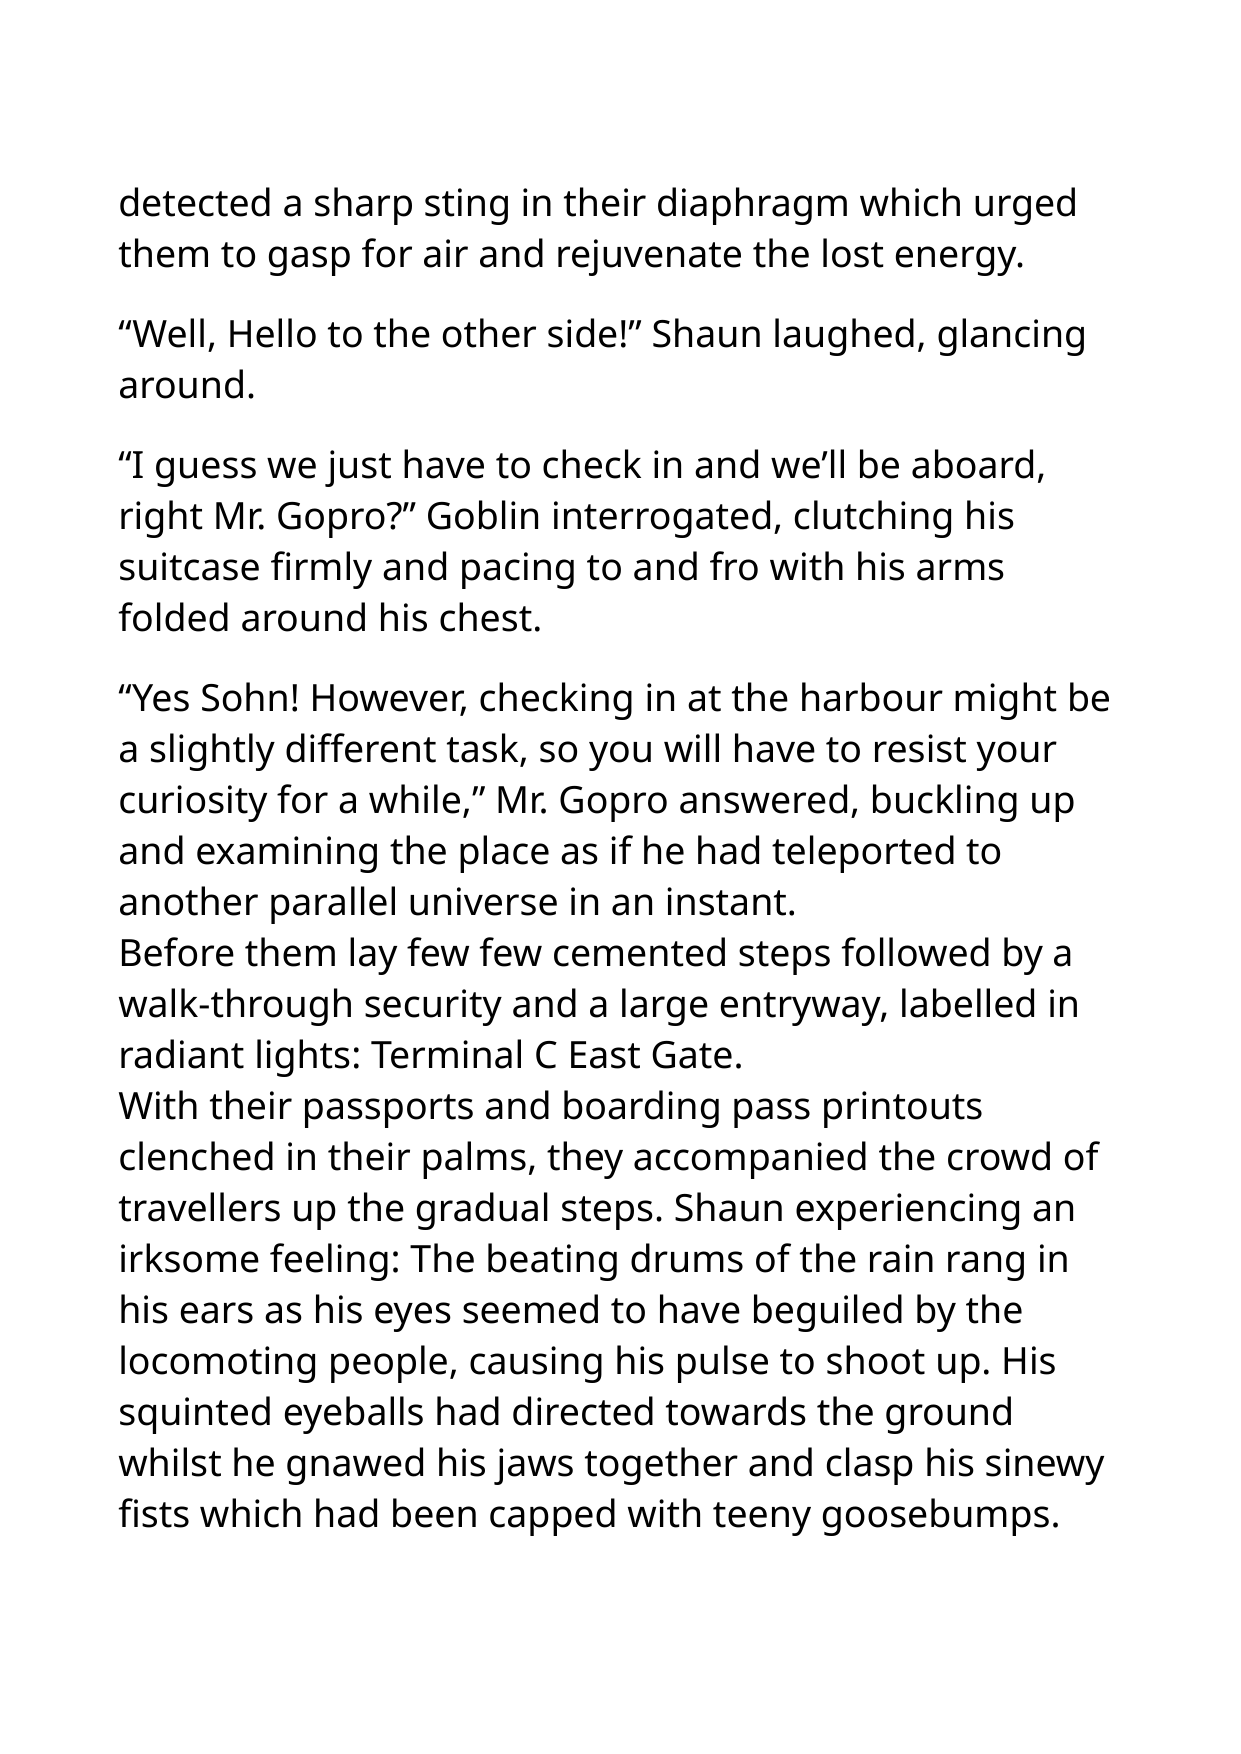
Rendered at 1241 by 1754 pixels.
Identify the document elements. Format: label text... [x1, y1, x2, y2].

text “Well, Hello to the other side!” Shaun laughed, glancing around. [118, 307, 1122, 409]
text “Yes Sohn! However, checking in at the harbour might be a slightly different task, so you will have to resist your curiosity for a while,” Mr. Gopro answered, buckling up and examining the place as if he had teleported to another parallel universe in an instant. [118, 671, 1122, 926]
text detected a sharp sting in their diaphragm which urged them to gasp for air and rejuvenate the lost energy. [118, 176, 1122, 278]
text “I guess we just have to check in and we’ll be aboard, right Mr. Gopro?” Goblin interrogated, clutching his suitcase firmly and pacing to and fro with his arms folded around his chest. [118, 438, 1122, 642]
text With their passports and boarding pass printouts clenched in their palms, they accompanied the crowd of travellers up the gradual steps. Shaun experiencing an irksome feeling: The beating drums of the rain rang in his ears as his eyes seemed to have beguiled by the locomoting people, causing his pulse to shoot up. His squinted eyeballs had directed towards the ground whilst he gnawed his jaws together and clasp his sinewy fists which had been capped with teeny goosebumps. [118, 1079, 1122, 1539]
text Before them lay few few cemented steps followed by a walk-through security and a large entryway, labelled in radiant lights: Terminal C East Gate. [118, 926, 1122, 1079]
